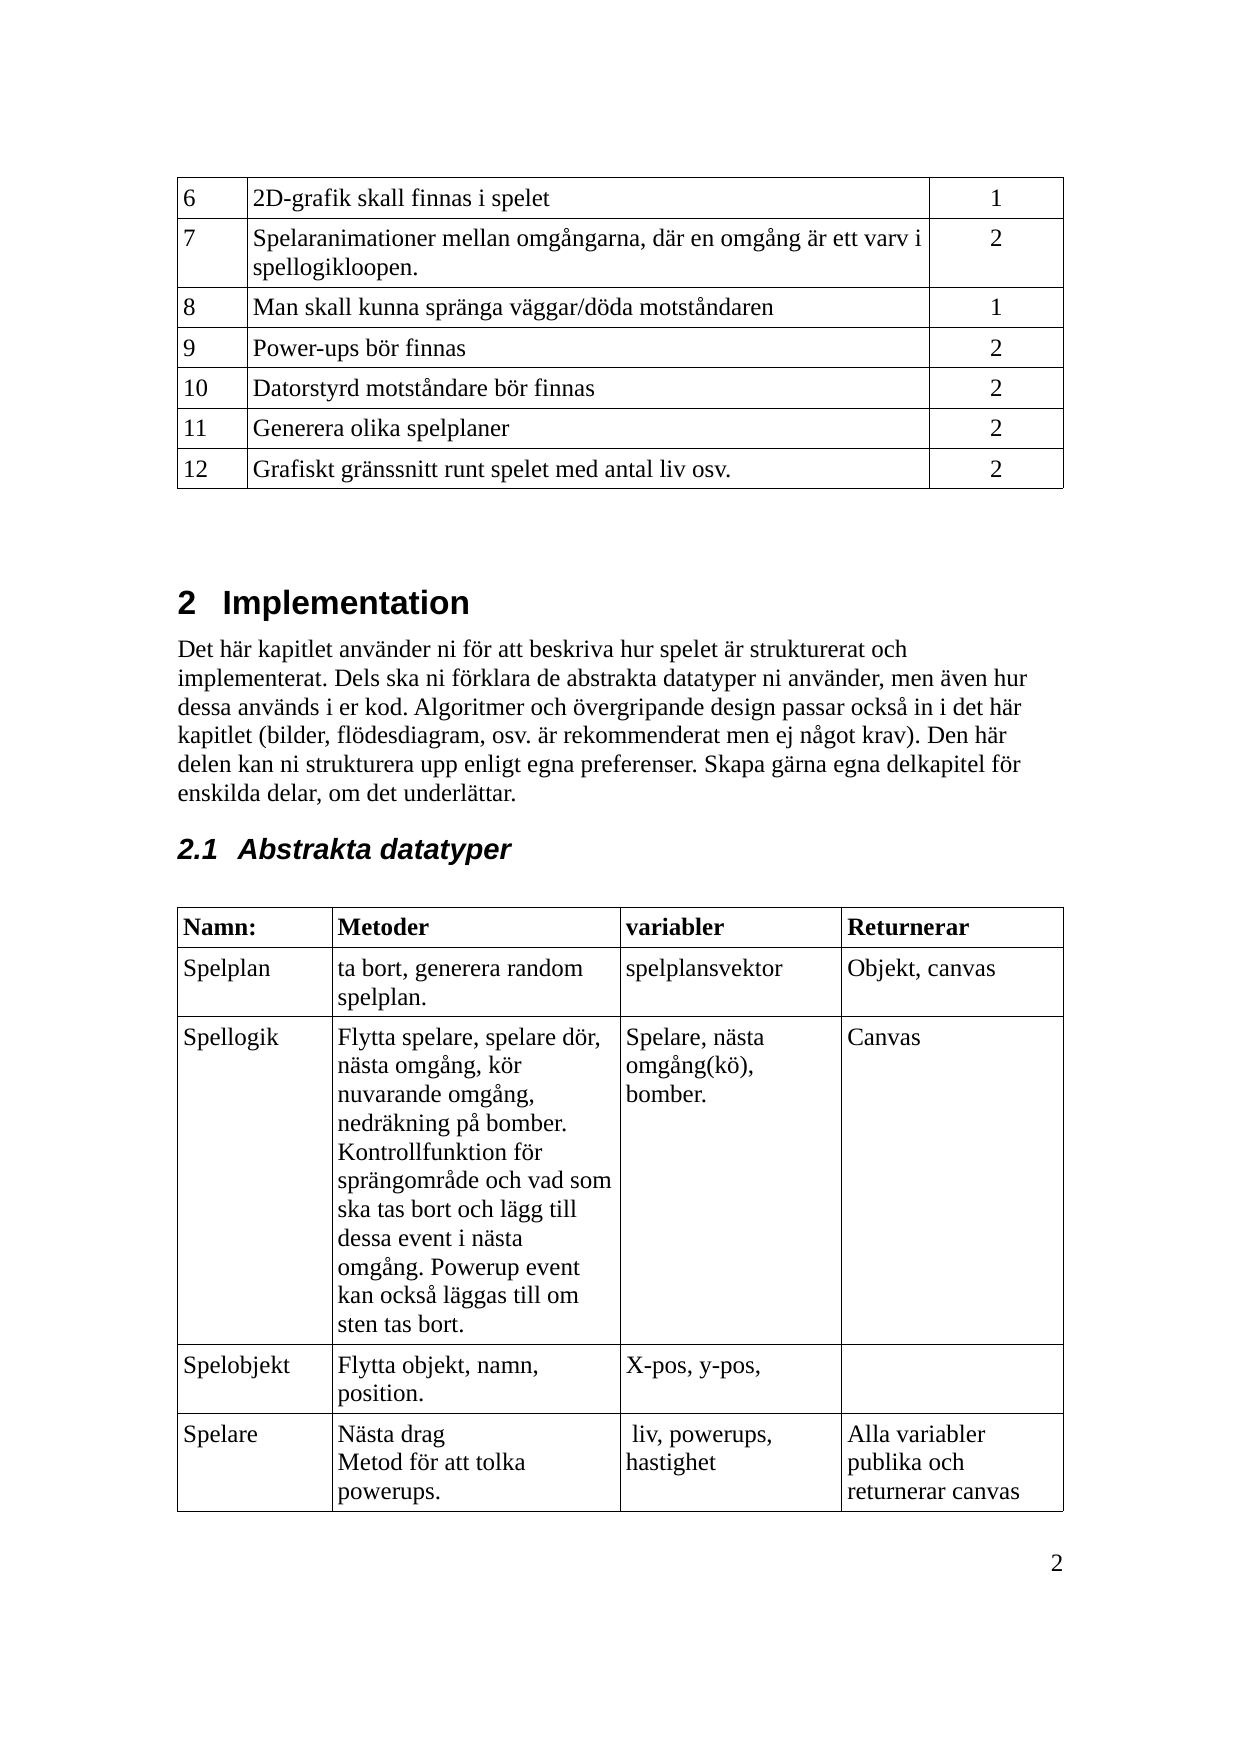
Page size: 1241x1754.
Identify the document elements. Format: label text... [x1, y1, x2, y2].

table_cell Spellogik [178, 1017, 332, 1344]
table_cell Spelare [178, 1414, 332, 1511]
table_cell 11 [178, 409, 247, 448]
table_cell 12 [178, 449, 247, 488]
table_cell spelplansvektor [621, 948, 841, 1016]
subtitle Abstrakta datatyper [177, 832, 1063, 865]
table_header variabler [621, 908, 841, 947]
table_cell 8 [178, 288, 247, 327]
table_cell Power-ups bör finnas [248, 328, 929, 367]
table_cell Spelare, nästa omgång(kö), bomber. [621, 1017, 841, 1344]
table_cell Nästa drag Metod för att tolka powerups. [333, 1414, 620, 1511]
table_cell 2 [930, 368, 1063, 407]
table_cell Alla variabler publika och returnerar canvas [842, 1414, 1063, 1511]
table_cell Spelaranimationer mellan omgångarna, där en omgång är ett varv i spellogikloopen. [248, 219, 929, 287]
table_header Metoder [333, 908, 620, 947]
table_cell Grafiskt gränssnitt runt spelet med antal liv osv. [248, 449, 929, 488]
table_cell [842, 1345, 1063, 1413]
table_cell Datorstyrd motståndare bör finnas [248, 368, 929, 407]
table_cell 6 [178, 178, 247, 217]
table_cell 2 [930, 409, 1063, 448]
table_cell Flytta objekt, namn, position. [333, 1345, 620, 1413]
table_cell Objekt, canvas [842, 948, 1063, 1016]
table_cell 1 [930, 288, 1063, 327]
table_cell 2 [930, 449, 1063, 488]
table_cell 2 [930, 219, 1063, 287]
text Det här kapitlet använder ni för att beskriva hur spelet är strukturerat och implementerat. Dels ska ni förklara de abstrakta datatyper ni använder, men även hur dessa används i er kod. Algoritmer och övergripande design passar också in i det här kapitlet (bilder, flödesdiagram, osv. är rekommenderat men ej något krav). Den här delen kan ni strukturera upp enligt egna preferenser. Skapa gärna egna delkapitel för enskilda delar, om det underlättar. [177, 634, 1063, 807]
table_cell 10 [178, 368, 247, 407]
subtitle Implementation [177, 583, 1063, 622]
table_cell liv, powerups, hastighet [621, 1414, 841, 1511]
table_cell 2 [930, 328, 1063, 367]
table_cell 9 [178, 328, 247, 367]
table_cell ta bort, generera random spelplan. [333, 948, 620, 1016]
table_cell Generera olika spelplaner [248, 409, 929, 448]
table_cell Spelplan [178, 948, 332, 1016]
table_cell Man skall kunna spränga väggar/döda motståndaren [248, 288, 929, 327]
table_cell 1 [930, 178, 1063, 217]
table_cell 2D-grafik skall finnas i spelet [248, 178, 929, 217]
table_cell X-pos, y-pos, [621, 1345, 841, 1413]
table_header Returnerar [842, 908, 1063, 947]
table_cell Flytta spelare, spelare dör, nästa omgång, kör nuvarande omgång, nedräkning på bomber. Kontrollfunktion för sprängområde och vad som ska tas bort och lägg till dessa event i nästa omgång. Powerup event kan också läggas till om sten tas bort. [333, 1017, 620, 1344]
table_cell Spelobjekt [178, 1345, 332, 1413]
table_header Namn: [178, 908, 332, 947]
table_cell Canvas [842, 1017, 1063, 1344]
table_cell 7 [178, 219, 247, 287]
